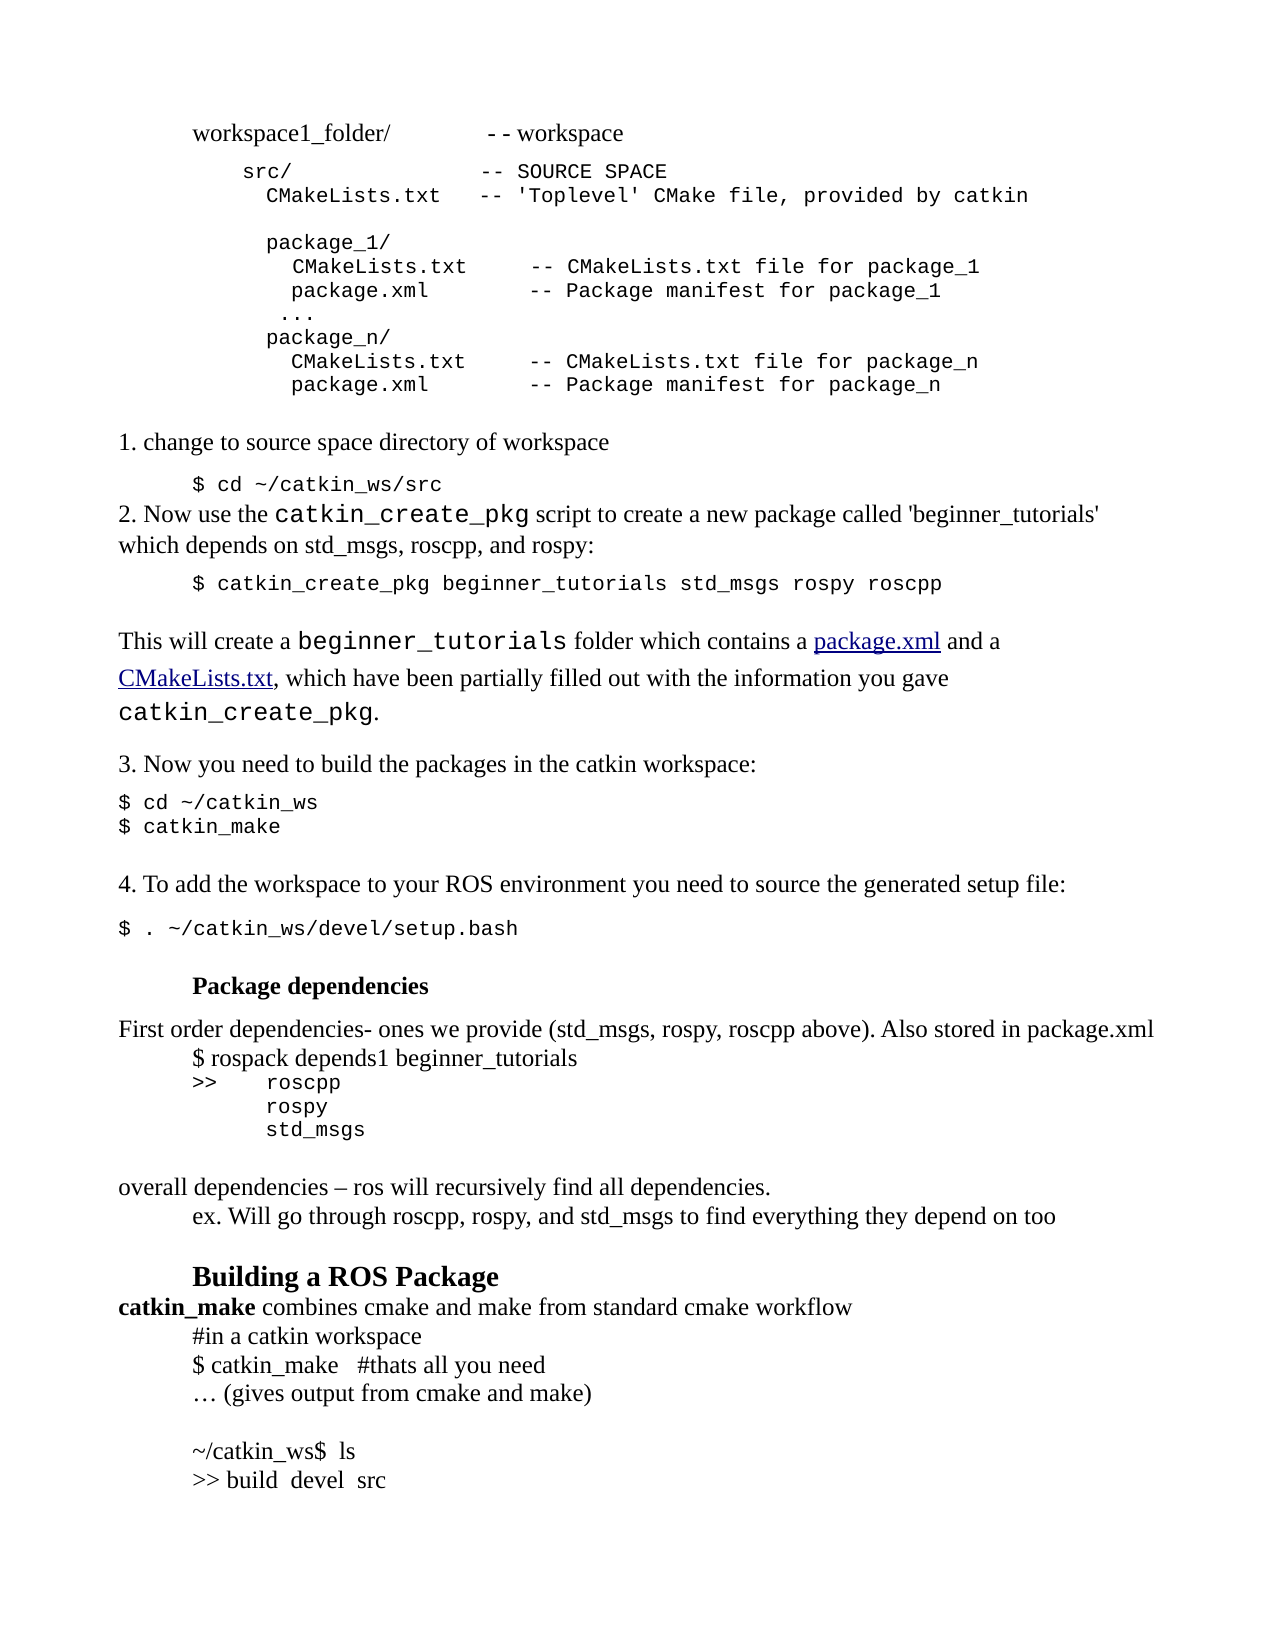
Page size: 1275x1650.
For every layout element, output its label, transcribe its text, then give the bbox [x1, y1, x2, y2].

text package_n/ [118, 327, 1157, 351]
text package_1/ [118, 232, 1157, 256]
text $ cd ~/catkin_ws [118, 792, 1157, 816]
text CMakeLists.txt -- CMakeLists.txt file for package_1 [118, 256, 1157, 280]
text 2. Now use the catkin_create_pkg script to create a new package called 'beginner_tutorials' which depends on std_msgs, roscpp, and rospy: [118, 499, 1157, 559]
text $ catkin_make [118, 816, 1157, 839]
text $ catkin_create_pkg beginner_tutorials std_msgs rospy roscpp [118, 573, 1157, 597]
text CMakeLists.txt -- CMakeLists.txt file for package_n [118, 351, 1157, 374]
list >> roscpp [162, 1072, 1157, 1096]
text overall dependencies – ros will recursively find all dependencies. [118, 1172, 1157, 1201]
text workspace1_folder/ - - workspace [118, 118, 1157, 147]
text ~/catkin_ws$ ls [118, 1436, 1157, 1465]
text Building a ROS Package [118, 1259, 1157, 1292]
text First order dependencies- ones we provide (std_msgs, rospy, roscpp above). Also stored in package.xml [118, 1014, 1157, 1043]
text $ . ~/catkin_ws/devel/setup.bash [118, 918, 1157, 942]
text $ rospack depends1 beginner_tutorials [118, 1043, 1157, 1072]
list rospy [236, 1096, 1157, 1119]
text src/ -- SOURCE SPACE [118, 161, 1157, 185]
text package.xml -- Package manifest for package_n [118, 374, 1157, 398]
list std_msgs [236, 1119, 1157, 1143]
text package.xml -- Package manifest for package_1 [118, 280, 1157, 303]
text Package dependencies [118, 971, 1157, 1000]
text >> build devel src [118, 1465, 1157, 1493]
text 3. Now you need to build the packages in the catkin workspace: [118, 749, 1157, 778]
text … (gives output from cmake and make) [118, 1378, 1157, 1407]
text 4. To add the workspace to your ROS environment you need to source the generated setup file: [118, 869, 1157, 898]
text catkin_make combines cmake and make from standard cmake workflow [118, 1292, 1157, 1321]
text This will create a beginner_tutorials folder which contains a package.xml and a CMakeLists.txt, which have been partially filled out with the information you gave catkin_create_pkg. [118, 626, 1157, 728]
text ... [118, 303, 1157, 327]
text CMakeLists.txt -- 'Toplevel' CMake file, provided by catkin [118, 185, 1157, 209]
text ex. Will go through roscpp, rospy, and std_msgs to find everything they depend on too [118, 1201, 1157, 1230]
text #in a catkin workspace [118, 1321, 1157, 1350]
text $ catkin_make #thats all you need [118, 1350, 1157, 1378]
text 1. change to source space directory of workspace [118, 427, 1157, 456]
text $ cd ~/catkin_ws/src [118, 471, 1157, 499]
